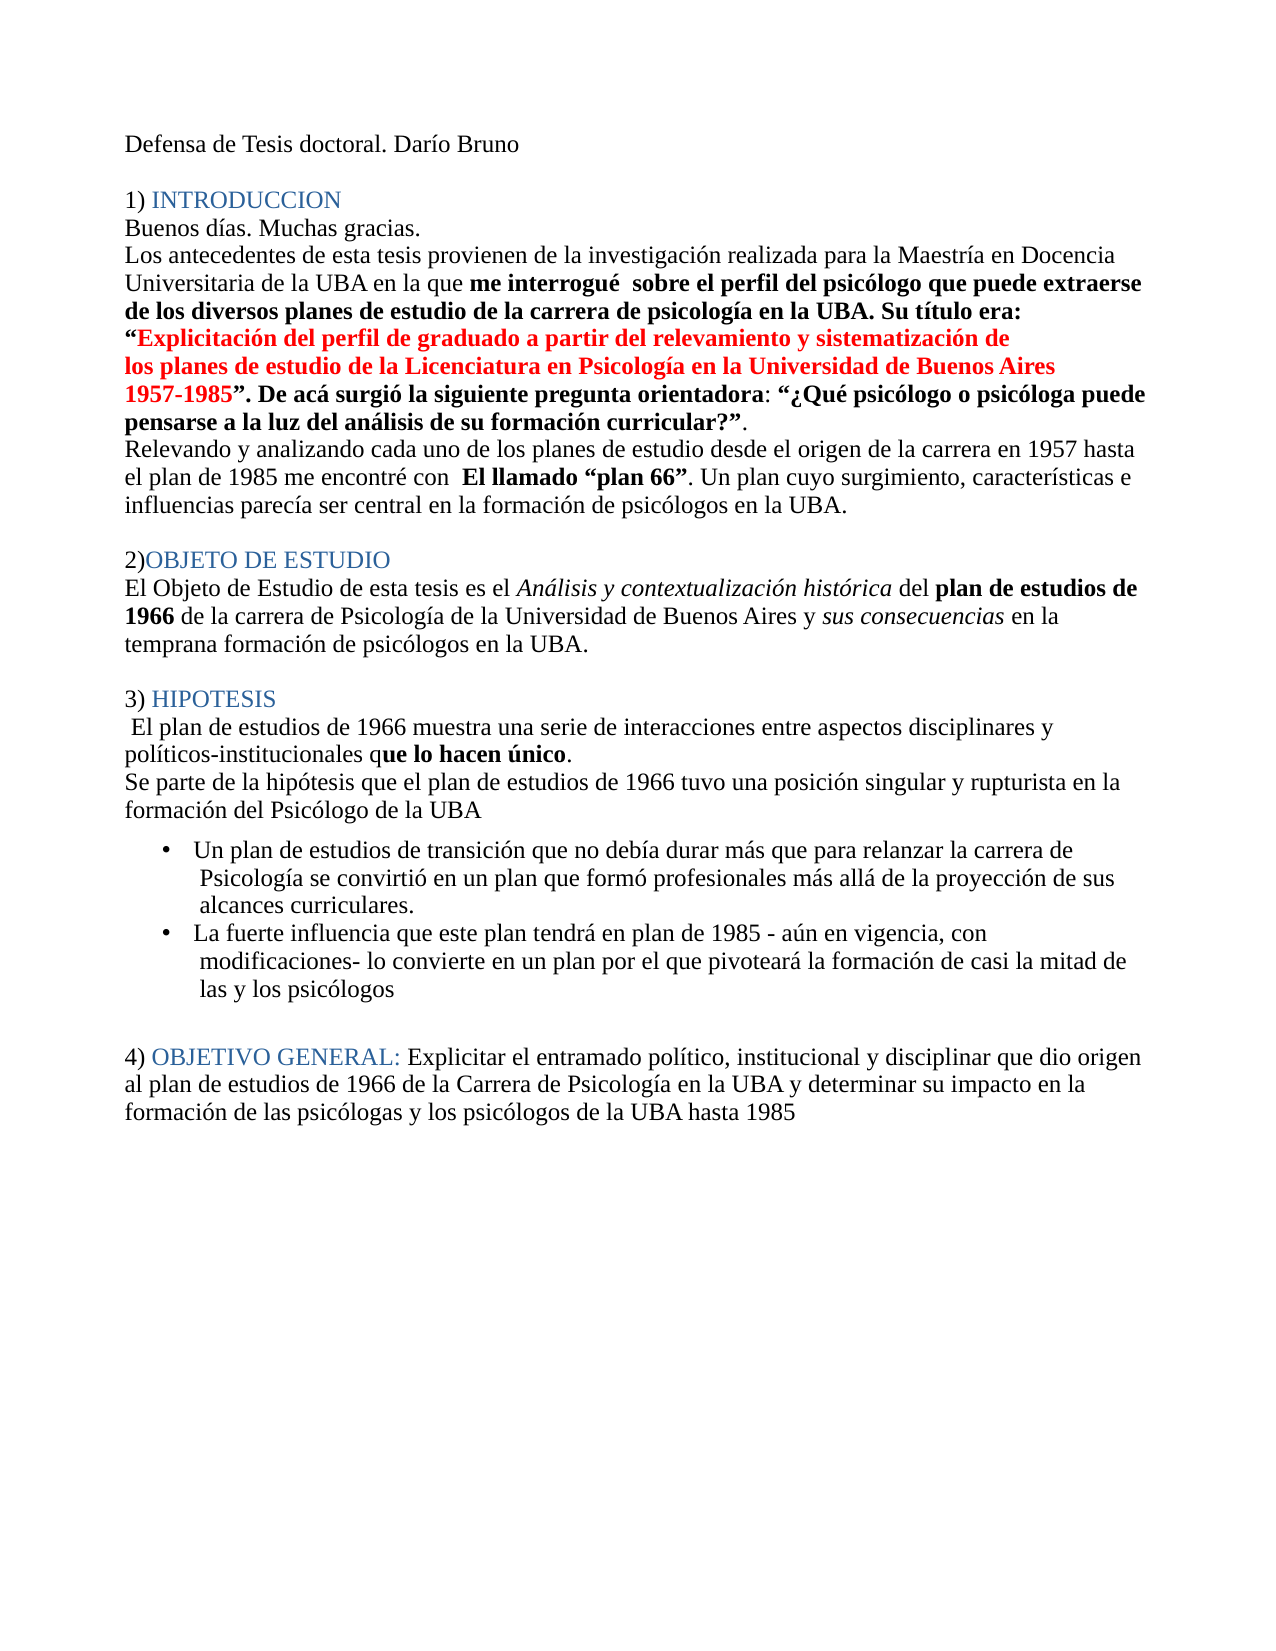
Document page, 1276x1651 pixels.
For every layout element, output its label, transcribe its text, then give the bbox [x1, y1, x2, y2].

text El Objeto de Estudio de esta tesis es el Análisis y contextualización histórica del plan de estudios de 1966 de la carrera de Psicología de la Universidad de Buenos Aires y sus consecuencias en la temprana formación de psicólogos en la UBA. [118, 574, 1157, 657]
text los planes de estudio de la Licenciatura en Psicología en la Universidad de Buenos Aires [118, 352, 1157, 380]
text Relevando y analizando cada uno de los planes de estudio desde el origen de la carrera en 1957 hasta el plan de 1985 me encontré con El llamado “plan 66”. Un plan cuyo surgimiento, características e influencias parecía ser central en la formación de psicólogos en la UBA. [118, 435, 1157, 519]
text Los antecedentes de esta tesis provienen de la investigación realizada para la Maestría en Docencia Universitaria de la UBA en la que me interrogué sobre el perfil del psicólogo que puede extraerse de los diversos planes de estudio de la carrera de psicología en la UBA. Su título era: “Explicitación del perfil de graduado a partir del relevamiento y sistematización de [118, 241, 1157, 352]
text 4) OBJETIVO GENERAL: Explicitar el entramado político, institucional y disciplinar que dio origen al plan de estudios de 1966 de la Carrera de Psicología en la UBA y determinar su impacto en la formación de las psicólogas y los psicólogos de la UBA hasta 1985 [118, 1043, 1157, 1126]
text Buenos días. Muchas gracias. [118, 214, 1157, 241]
list Un plan de estudios de transición que no debía durar más que para relanzar la carrera de Psicología se convirtió en un plan que formó profesionales más allá de la proyección de sus alcances curriculares. [156, 830, 1157, 919]
text 1) INTRODUCCION [118, 186, 1157, 214]
text 2)OBJETO DE ESTUDIO [118, 547, 1157, 574]
text 3) HIPOTESIS [118, 685, 1157, 713]
text 1957-1985”. De acá surgió la siguiente pregunta orientadora: “¿Qué psicólogo o psicóloga puede pensarse a la luz del análisis de su formación curricular?”. [118, 380, 1157, 435]
text El plan de estudios de 1966 muestra una serie de interacciones entre aspectos disciplinares y políticos-institucionales que lo hacen único. Se parte de la hipótesis que el plan de estudios de 1966 tuvo una posición singular y rupturista en la formación del Psicólogo de la UBA [118, 713, 1157, 830]
list La fuerte influencia que este plan tendrá en plan de 1985 - aún en vigencia, con modificaciones- lo convierte en un plan por el que pivoteará la formación de casi la mitad de las y los psicólogos [156, 919, 1157, 1009]
text Defensa de Tesis doctoral. Darío Bruno [118, 124, 1157, 158]
